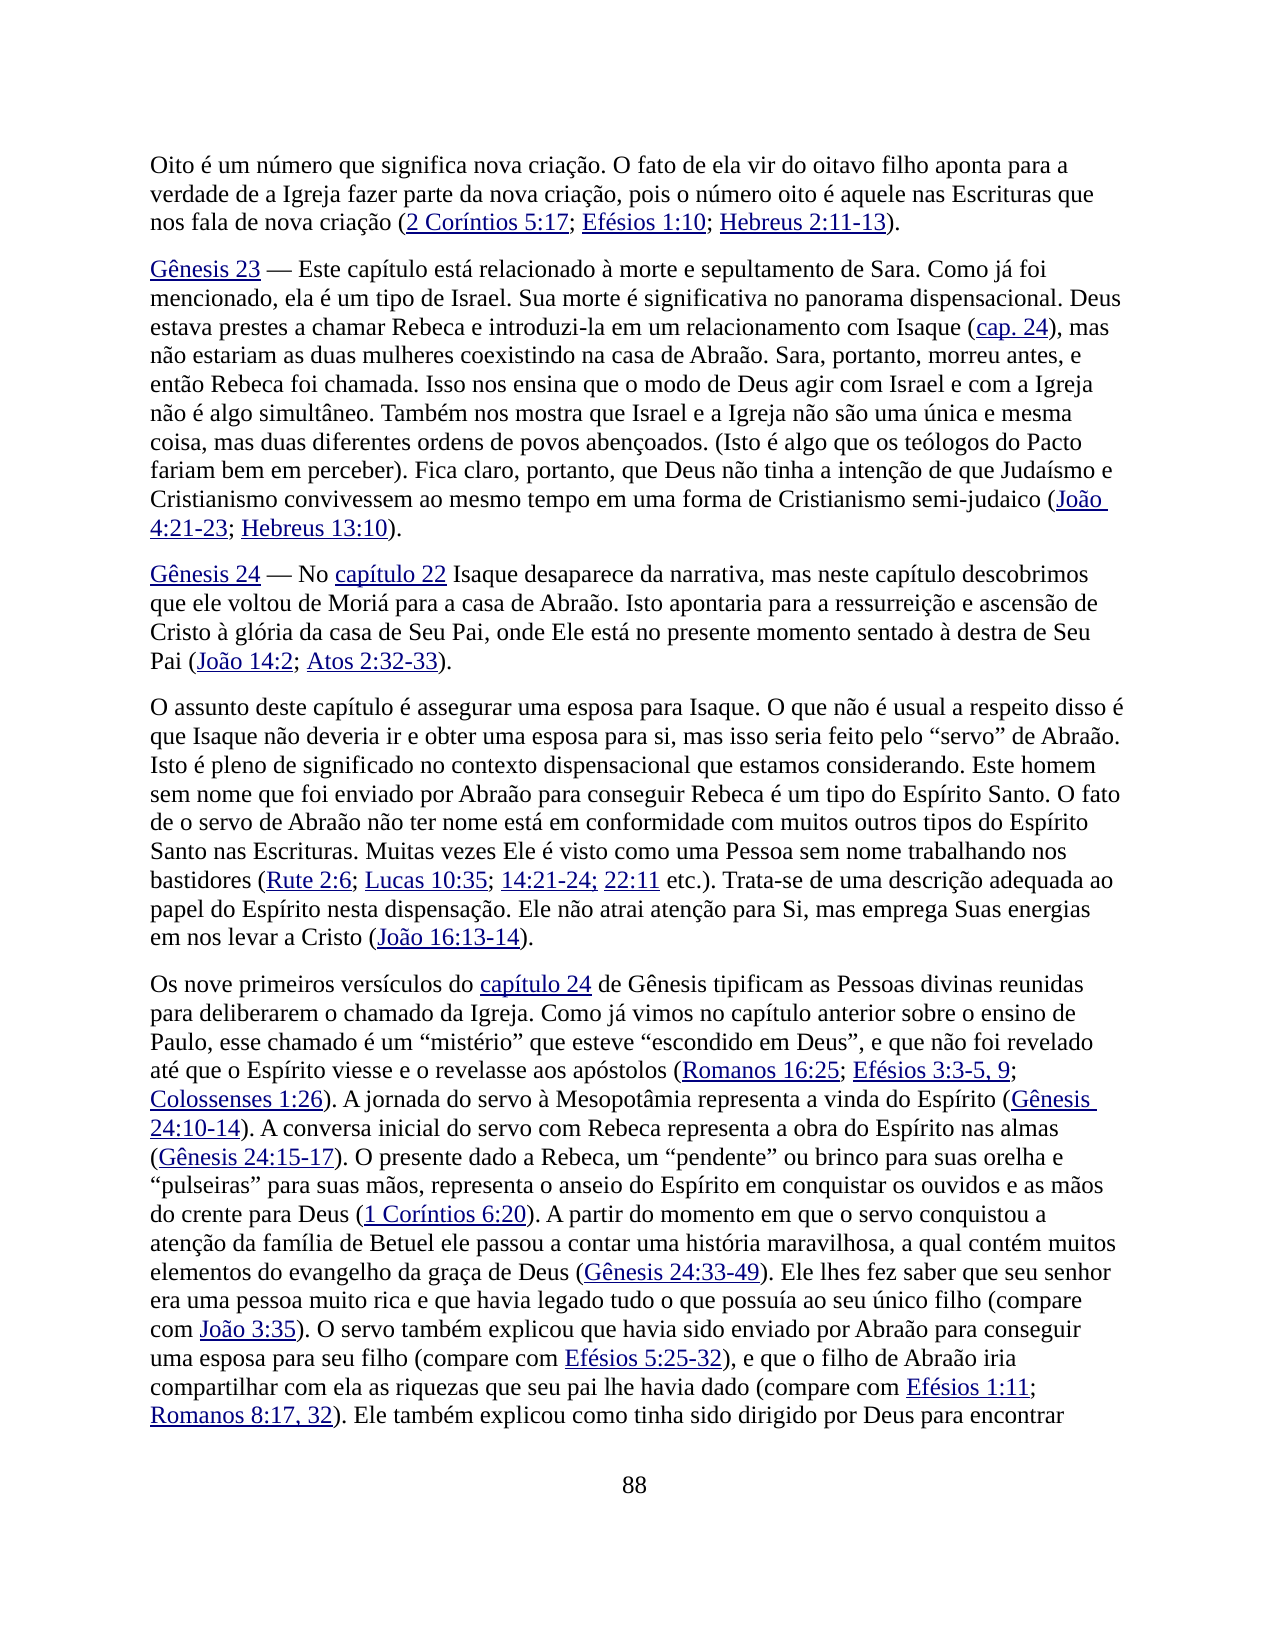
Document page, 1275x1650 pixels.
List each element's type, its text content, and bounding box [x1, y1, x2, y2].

text Os nove primeiros versículos do capítulo 24 de Gênesis tipificam as Pessoas divinas reunidas para deliberarem o chamado da Igreja. Como já vimos no capítulo anterior sobre o ensino de Paulo, esse chamado é um “mistério” que esteve “escondido em Deus”, e que não foi revelado até que o Espírito viesse e o revelasse aos apóstolos (Romanos 16:25; Efésios 3:3-5, 9; Colossenses 1:26). A jornada do servo à Mesopotâmia representa a vinda do Espírito (Gênesis 24:10-14). A conversa inicial do servo com Rebeca representa a obra do Espírito nas almas (Gênesis 24:15-17). O presente dado a Rebeca, um “pendente” ou brinco para suas orelha e “pulseiras” para suas mãos, representa o anseio do Espírito em conquistar os ouvidos e as mãos do crente para Deus (1 Coríntios 6:20). A partir do momento em que o servo conquistou a atenção da família de Betuel ele passou a contar uma história maravilhosa, a qual contém muitos elementos do evangelho da graça de Deus (Gênesis 24:33-49). Ele lhes fez saber que seu senhor era uma pessoa muito rica e que havia legado tudo o que possuía ao seu único filho (compare com João 3:35). O servo também explicou que havia sido enviado por Abraão para conseguir uma esposa para seu filho (compare com Efésios 5:25-32), e que o filho de Abraão iria compartilhar com ela as riquezas que seu pai lhe havia dado (compare com Efésios 1:11; Romanos 8:17, 32). Ele também explicou como tinha sido dirigido por Deus para encontrar [150, 969, 1125, 1429]
text Gênesis 23 — Este capítulo está relacionado à morte e sepultamento de Sara. Como já foi mencionado, ela é um tipo de Israel. Sua morte é significativa no panorama dispensacional. Deus estava prestes a chamar Rebeca e introduzi-la em um relacionamento com Isaque (cap. 24), mas não estariam as duas mulheres coexistindo na casa de Abraão. Sara, portanto, morreu antes, e então Rebeca foi chamada. Isso nos ensina que o modo de Deus agir com Israel e com a Igreja não é algo simultâneo. Também nos mostra que Israel e a Igreja não são uma única e mesma coisa, mas duas diferentes ordens de povos abençoados. (Isto é algo que os teólogos do Pacto fariam bem em perceber). Fica claro, portanto, que Deus não tinha a intenção de que Judaísmo e Cristianismo convivessem ao mesmo tempo em uma forma de Cristianismo semi-judaico (João 4:21-23; Hebreus 13:10). [150, 254, 1125, 542]
text O assunto deste capítulo é assegurar uma esposa para Isaque. O que não é usual a respeito disso é que Isaque não deveria ir e obter uma esposa para si, mas isso seria feito pelo “servo” de Abraão. Isto é pleno de significado no contexto dispensacional que estamos considerando. Este homem sem nome que foi enviado por Abraão para conseguir Rebeca é um tipo do Espírito Santo. O fato de o servo de Abraão não ter nome está em conformidade com muitos outros tipos do Espírito Santo nas Escrituras. Muitas vezes Ele é visto como uma Pessoa sem nome trabalhando nos bastidores (Rute 2:6; Lucas 10:35; 14:21-24; 22:11 etc.). Trata-se de uma descrição adequada ao papel do Espírito nesta dispensação. Ele não atrai atenção para Si, mas emprega Suas energias em nos levar a Cristo (João 16:13-14). [150, 692, 1125, 951]
text Oito é um número que significa nova criação. O fato de ela vir do oitavo filho aponta para a verdade de a Igreja fazer parte da nova criação, pois o número oito é aquele nas Escrituras que nos fala de nova criação (2 Coríntios 5:17; Efésios 1:10; Hebreus 2:11-13). [150, 150, 1125, 236]
text Gênesis 24 — No capítulo 22 Isaque desaparece da narrativa, mas neste capítulo descobrimos que ele voltou de Moriá para a casa de Abraão. Isto apontaria para a ressurreição e ascensão de Cristo à glória da casa de Seu Pai, onde Ele está no presente momento sentado à destra de Seu Pai (João 14:2; Atos 2:32-33). [150, 559, 1125, 674]
